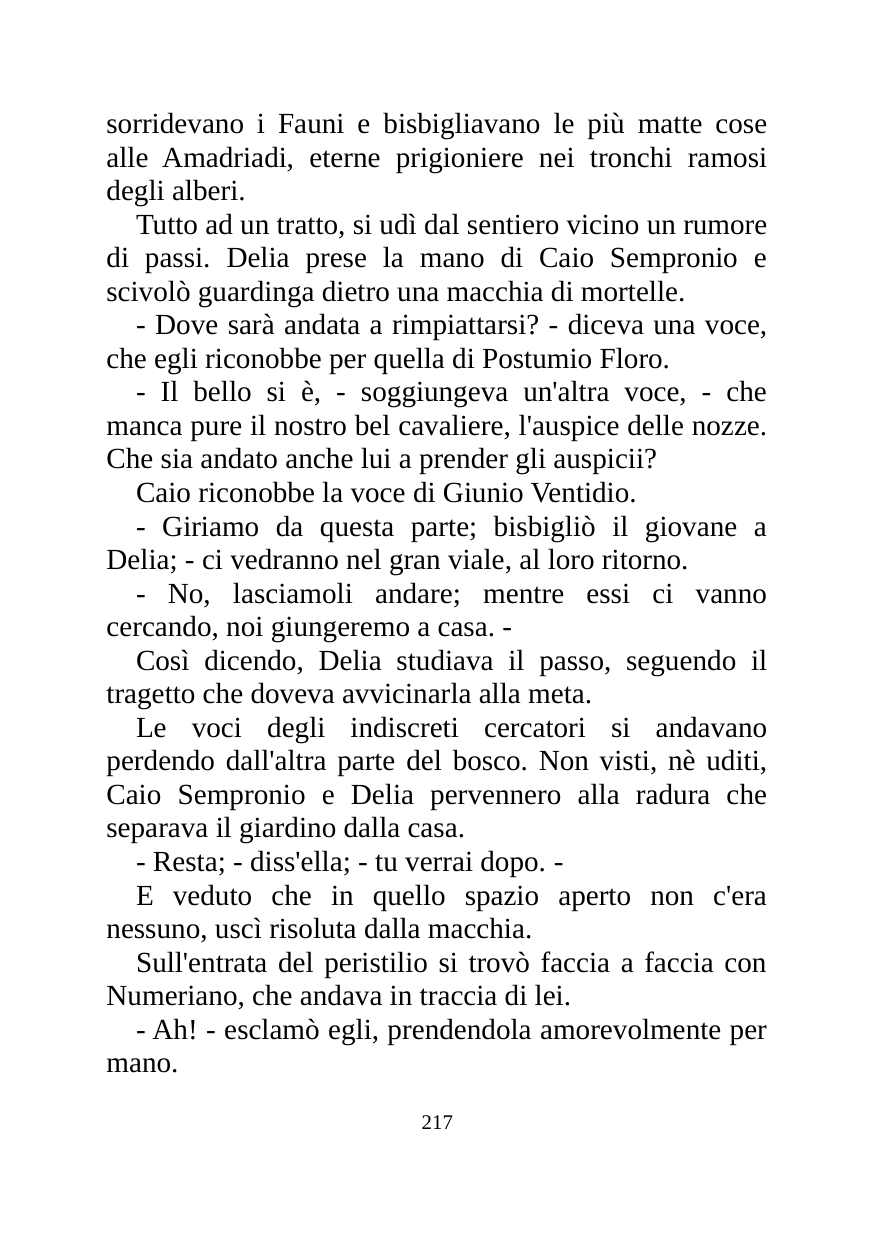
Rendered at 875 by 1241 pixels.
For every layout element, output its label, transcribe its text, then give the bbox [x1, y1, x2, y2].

text E veduto che in quello spazio aperto non c'era nessuno, uscì risoluta dalla macchia. [106, 878, 768, 945]
text Caio riconobbe la voce di Giunio Ventidio. [106, 475, 768, 509]
text Le voci degli indiscreti cercatori si andavano perdendo dall'altra parte del bosco. Non visti, nè uditi, Caio Sempronio e Delia pervennero alla radura che separava il giardino dalla casa. [106, 710, 768, 844]
text - Giriamo da questa parte; bisbigliò il giovane a Delia; - ci vedranno nel gran viale, al loro ritorno. [106, 509, 768, 576]
text - Resta; - diss'ella; - tu verrai dopo. - [106, 844, 768, 878]
text - Il bello si è, - soggiungeva un'altra voce, - che manca pure il nostro bel cavaliere, l'auspice delle nozze. Che sia andato anche lui a prender gli auspicii? [106, 374, 768, 475]
text sorridevano i Fauni e bisbigliavano le più matte cose alle Amadriadi, eterne prigioniere nei tronchi ramosi degli alberi. [106, 106, 768, 207]
text Così dicendo, Delia studiava il passo, seguendo il tragetto che doveva avvicinarla alla meta. [106, 643, 768, 710]
text - Dove sarà andata a rimpiattarsi? - diceva una voce, che egli riconobbe per quella di Postumio Floro. [106, 307, 768, 374]
text Tutto ad un tratto, si udì dal sentiero vicino un rumore di passi. Delia prese la mano di Caio Sempronio e scivolò guardinga dietro una macchia di mortelle. [106, 207, 768, 307]
text Sull'entrata del peristilio si trovò faccia a faccia con Numeriano, che andava in traccia di lei. [106, 945, 768, 1012]
text - Ah! - esclamò egli, prendendola amorevolmente per mano. [106, 1012, 768, 1079]
text - No, lasciamoli andare; mentre essi ci vanno cercando, noi giungeremo a casa. - [106, 576, 768, 643]
